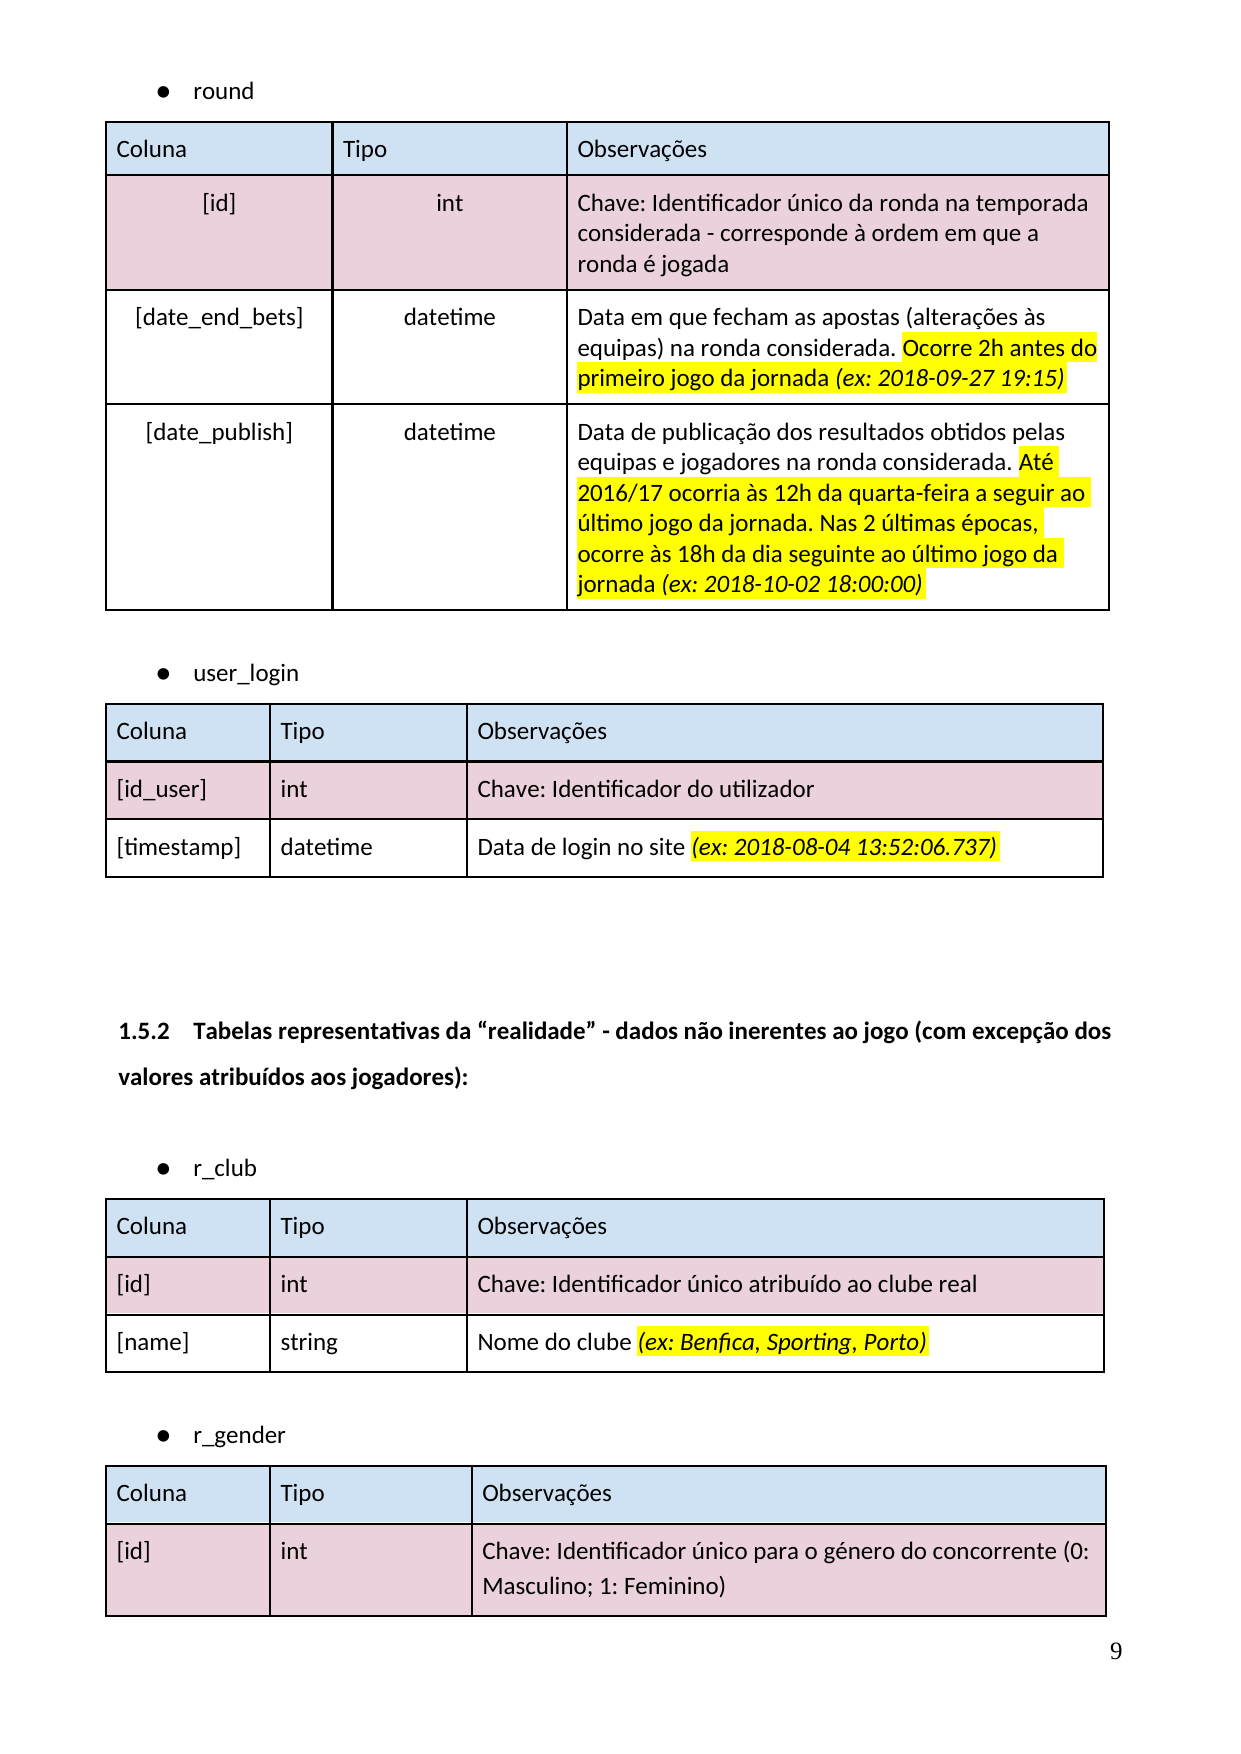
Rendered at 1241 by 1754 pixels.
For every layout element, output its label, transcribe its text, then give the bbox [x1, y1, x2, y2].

table_cell Chave: Identificador único da ronda na temporada considerada - corresponde à ordem em que a ronda é jogada [568, 176, 1108, 289]
table_cell [id] [107, 1258, 269, 1313]
table_cell [id] [107, 176, 331, 289]
table_cell [id_user] [107, 763, 269, 818]
table_cell Chave: Identificador do utilizador [468, 763, 1102, 818]
table_header Tipo [271, 1467, 471, 1522]
text 1.5.2 Tabelas representativas da “realidade” - dados não inerentes ao jogo (com excepção dos valores atribuídos aos jogadores): [118, 1015, 1122, 1091]
table_cell datetime [334, 291, 566, 403]
table_cell int [271, 763, 466, 818]
table_header Coluna [107, 705, 269, 760]
table_cell int [271, 1258, 466, 1313]
table_header Coluna [107, 123, 331, 174]
table_cell datetime [334, 405, 566, 609]
list r_club [156, 1152, 1122, 1183]
table_cell Data de login no site (ex: 2018-08-04 13:52:06.737) [468, 820, 1102, 876]
table_header Observações [473, 1467, 1105, 1522]
table_header Coluna [107, 1200, 269, 1256]
table_cell [name] [107, 1316, 269, 1371]
table_cell string [271, 1316, 466, 1371]
table_cell Chave: Identificador único atribuído ao clube real [468, 1258, 1103, 1313]
list user_login [156, 657, 1122, 687]
table_cell [date_end_bets] [107, 291, 331, 403]
table_header Observações [568, 123, 1108, 174]
table_cell Nome do clube (ex: Benfica, Sporting, Porto) [468, 1316, 1103, 1371]
table_cell Data em que fecham as apostas (alterações às equipas) na ronda considerada. Ocorre 2h antes do primeiro jogo da jornada (ex: 2018-09-27 19:15) [568, 291, 1108, 403]
table_header Observações [468, 1200, 1103, 1256]
table_header Coluna [107, 1467, 269, 1522]
list r_gender [156, 1419, 1122, 1449]
table_header Tipo [271, 1200, 466, 1256]
table_cell [id] [107, 1525, 269, 1615]
table_header Tipo [271, 705, 466, 760]
table_cell Data de publicação dos resultados obtidos pelas equipas e jogadores na ronda considerada. Até 2016/17 ocorria às 12h da quarta-feira a seguir ao último jogo da jornada. Nas 2 últimas épocas, ocorre às 18h da dia seguinte ao último jogo da jornada (ex: 2018-10-02 18:00:00) [568, 405, 1108, 609]
table_cell Chave: Identificador único para o género do concorrente (0: Masculino; 1: Feminino) [473, 1525, 1105, 1615]
table_cell int [334, 176, 566, 289]
table_header Tipo [334, 123, 566, 174]
table_cell [date_publish] [107, 405, 331, 609]
table_cell int [271, 1525, 471, 1615]
table_cell datetime [271, 820, 466, 876]
table_header Observações [468, 705, 1102, 760]
list round [156, 75, 1122, 106]
table_cell [timestamp] [107, 820, 269, 876]
